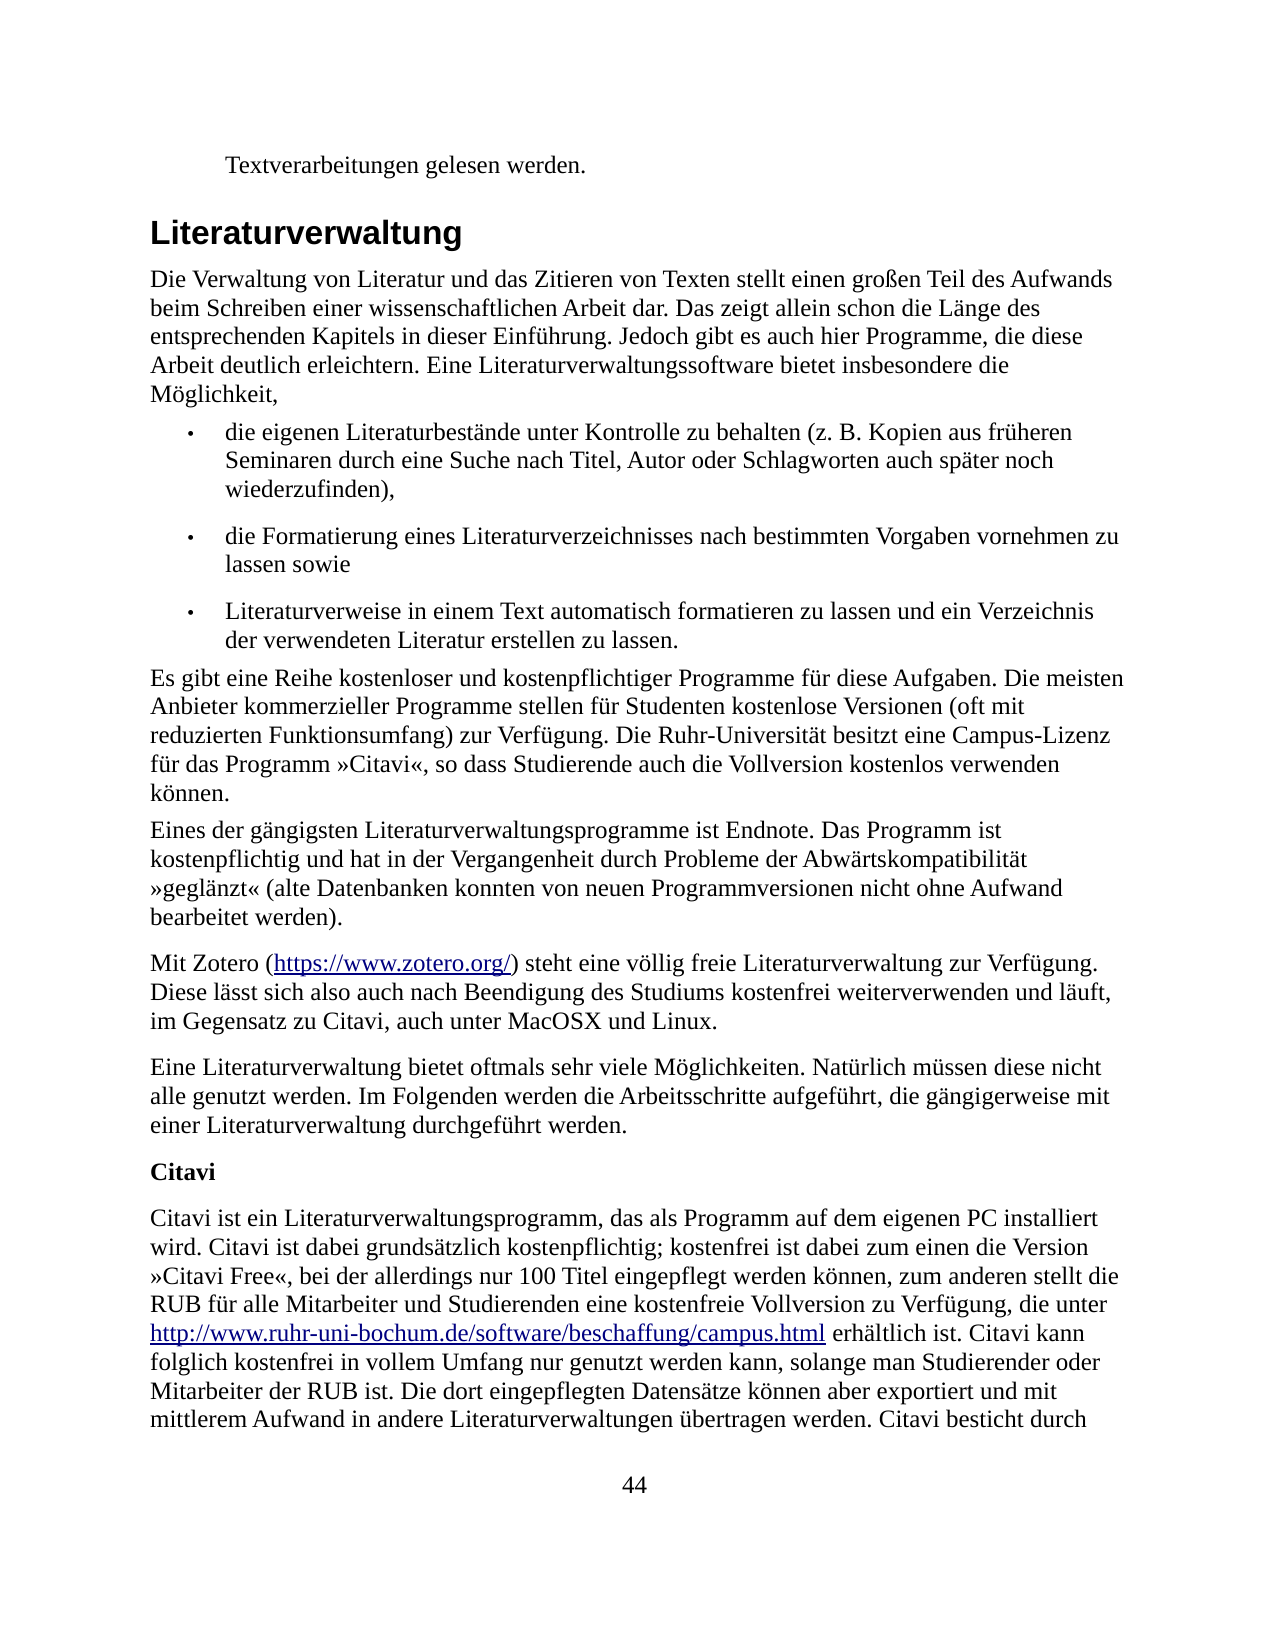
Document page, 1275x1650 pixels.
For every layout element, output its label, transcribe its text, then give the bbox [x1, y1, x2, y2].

text Mit Zotero (https://www.zotero.org/) steht eine völlig freie Literaturverwaltung zur Verfügung. Diese lässt sich also auch nach Beendigung des Studiums kostenfrei weiterverwenden und läuft, im Gegensatz zu Citavi, auch unter MacOSX und Linux. [150, 948, 1125, 1034]
text Die Verwaltung von Literatur und das Zitieren von Texten stellt einen großen Teil des Aufwands beim Schreiben einer wissenschaftlichen Arbeit dar. Das zeigt allein schon die Länge des entsprechenden Kapitels in dieser Einführung. Jedoch gibt es auch hier Programme, die diese Arbeit deutlich erleichtern. Eine Literaturverwaltungssoftware bietet insbesondere die Möglichkeit, [150, 264, 1125, 408]
text Eines der gängigsten Literaturverwaltungsprogramme ist Endnote. Das Programm ist kostenpflichtig und hat in der Vergangenheit durch Probleme der Abwärtskompatibilität »geglänzt« (alte Datenbanken konnten von neuen Programmversionen nicht ohne Aufwand bearbeitet werden). [150, 815, 1125, 930]
text Citavi ist ein Literaturverwaltungsprogramm, das als Programm auf dem eigenen PC installiert wird. Citavi ist dabei grundsätzlich kostenpflichtig; kostenfrei ist dabei zum einen die Version »Citavi Free«, bei der allerdings nur 100 Titel eingepflegt werden können, zum anderen stellt die RUB für alle Mitarbeiter und Studierenden eine kostenfreie Vollversion zu Verfügung, die unter http://www.ruhr-uni-bochum.de/software/beschaffung/campus.html erhältlich ist. Citavi kann folglich kostenfrei in vollem Umfang nur genutzt werden kann, solange man Studierender oder Mitarbeiter der RUB ist. Die dort eingepflegten Datensätze können aber exportiert und mit mittlerem Aufwand in andere Literaturverwaltungen übertragen werden. Citavi besticht durch [150, 1203, 1125, 1433]
text Eine Literaturverwaltung bietet oftmals sehr viele Möglichkeiten. Natürlich müssen diese nicht alle genutzt werden. Im Folgenden werden die Arbeitsschritte aufgeführt, die gängigerweise mit einer Literaturverwaltung durchgeführt werden. [150, 1052, 1125, 1139]
text Es gibt eine Reihe kostenloser und kostenpflichtiger Programme für diese Aufgaben. Die meisten Anbieter kommerzieller Programme stellen für Studenten kostenlose Versionen (oft mit reduzierten Funktionsumfang) zur Verfügung. Die Ruhr-Universität besitzt eine Campus-Lizenz für das Programm »Citavi«, so dass Studierende auch die Vollversion kostenlos verwenden können. [150, 663, 1125, 806]
list Literaturverweise in einem Text automatisch formatieren zu lassen und ein Verzeichnis der verwendeten Literatur erstellen zu lassen. [187, 596, 1125, 654]
text Citavi [150, 1157, 1125, 1185]
list die eigenen Literaturbestände unter Kontrolle zu behalten (z. B. Kopien aus früheren Seminaren durch eine Suche nach Titel, Autor oder Schlagworten auch später noch wiederzufinden), [187, 417, 1125, 503]
subtitle Literaturverwaltung [150, 213, 1125, 251]
list Textverarbeitungen gelesen werden. [187, 150, 1125, 179]
list die Formatierung eines Literaturverzeichnisses nach bestimmten Vorgaben vornehmen zu lassen sowie [187, 521, 1125, 578]
